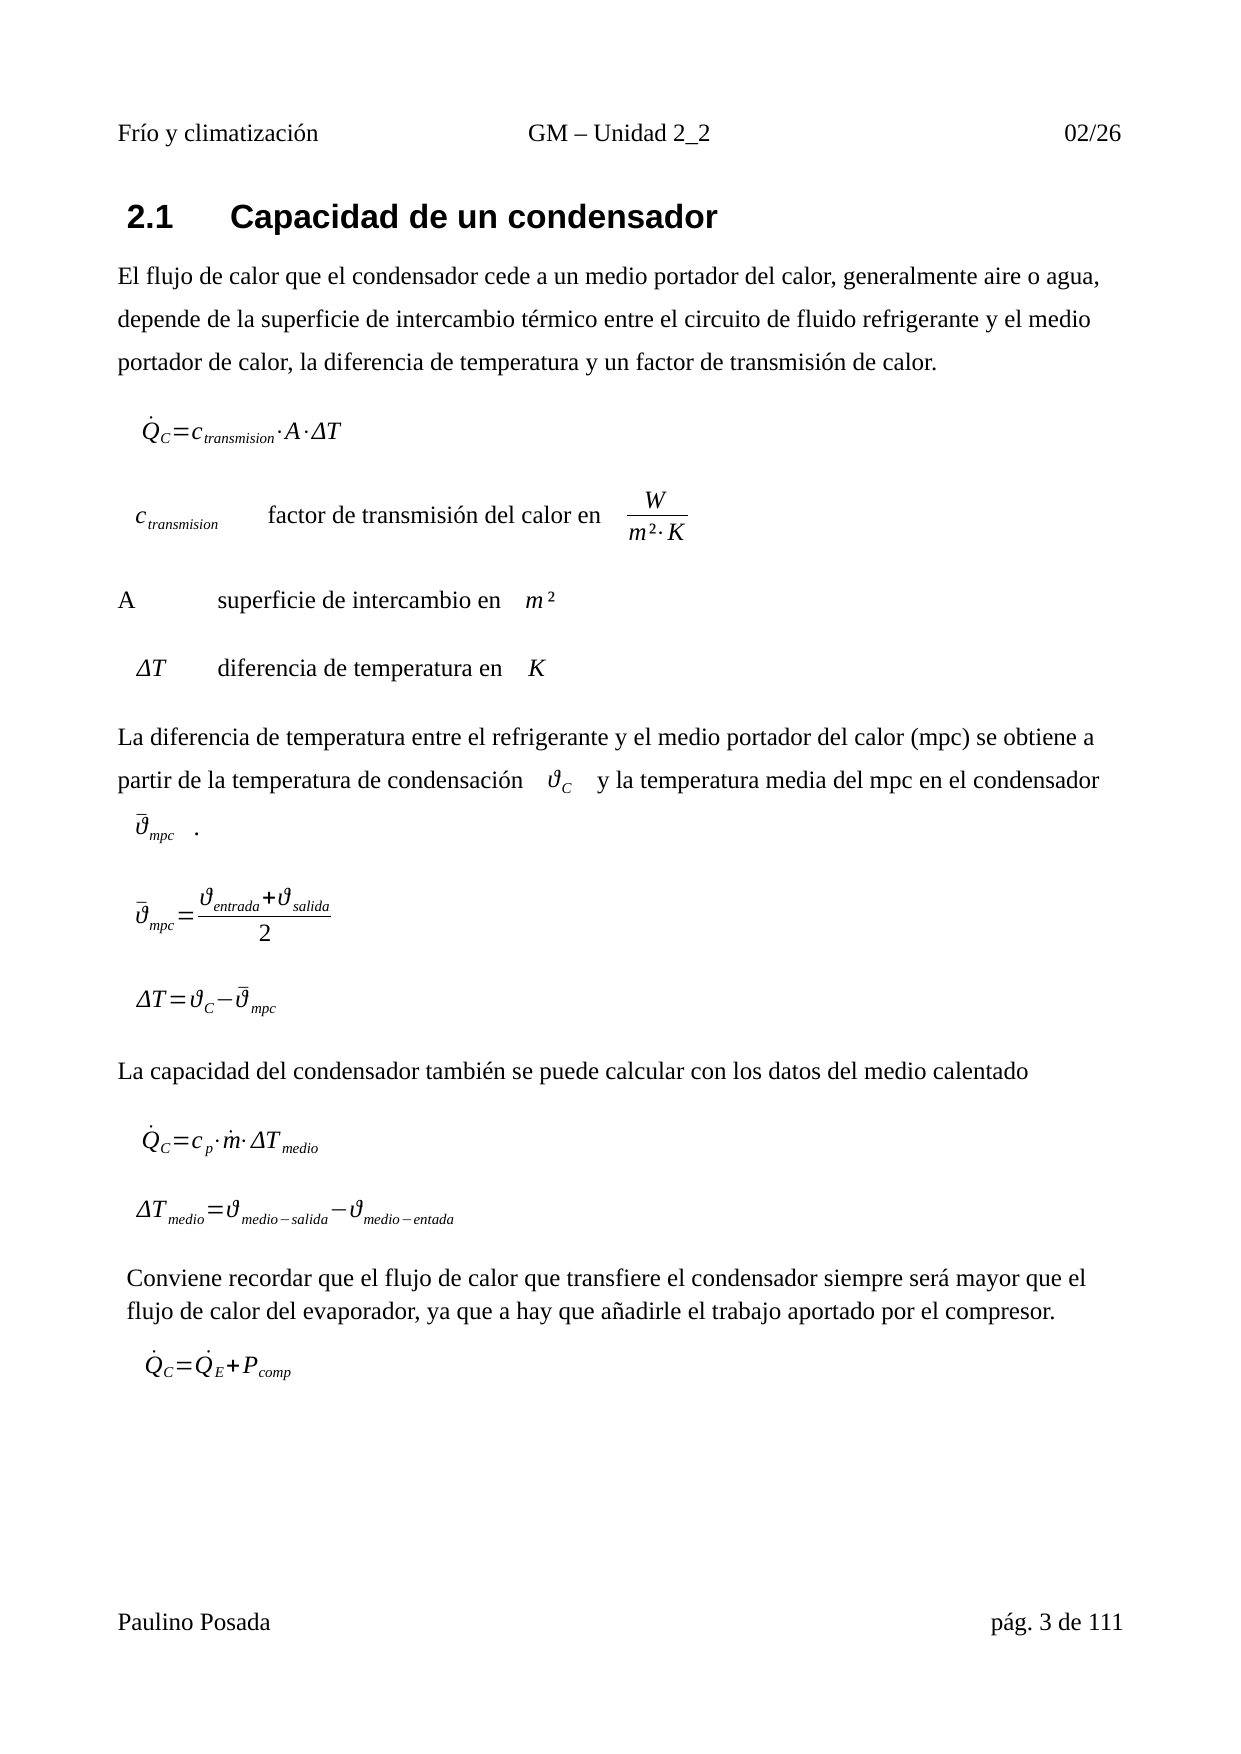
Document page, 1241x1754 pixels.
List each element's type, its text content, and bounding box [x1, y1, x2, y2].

text Conviene recordar que el flujo de calor que transfiere el condensador siempre será mayor que el flujo de calor del evaporador, ya que a hay que añadirle el trabajo aportado por el compresor. [126, 1263, 1123, 1324]
subtitle Capacidad de un condensador [117, 197, 1123, 236]
text La capacidad del condensador también se puede calcular con los datos del medio calentado [117, 1056, 1123, 1085]
text factor de transmisión del calor en [117, 487, 1123, 546]
text A superficie de intercambio en [117, 585, 1123, 614]
text El flujo de calor que el condensador cede a un medio portador del calor, generalmente aire o agua, depende de la superficie de intercambio térmico entre el circuito de fluido refrigerante y el medio portador de calor, la diferencia de temperatura y un factor de transmisión de calor. [117, 261, 1123, 376]
text diferencia de temperatura en [117, 653, 1123, 682]
text La diferencia de temperatura entre el refrigerante y el medio portador del calor (mpc) se obtiene a partir de la temperatura de condensación y la temperatura media del mpc en el condensador . [117, 722, 1123, 844]
